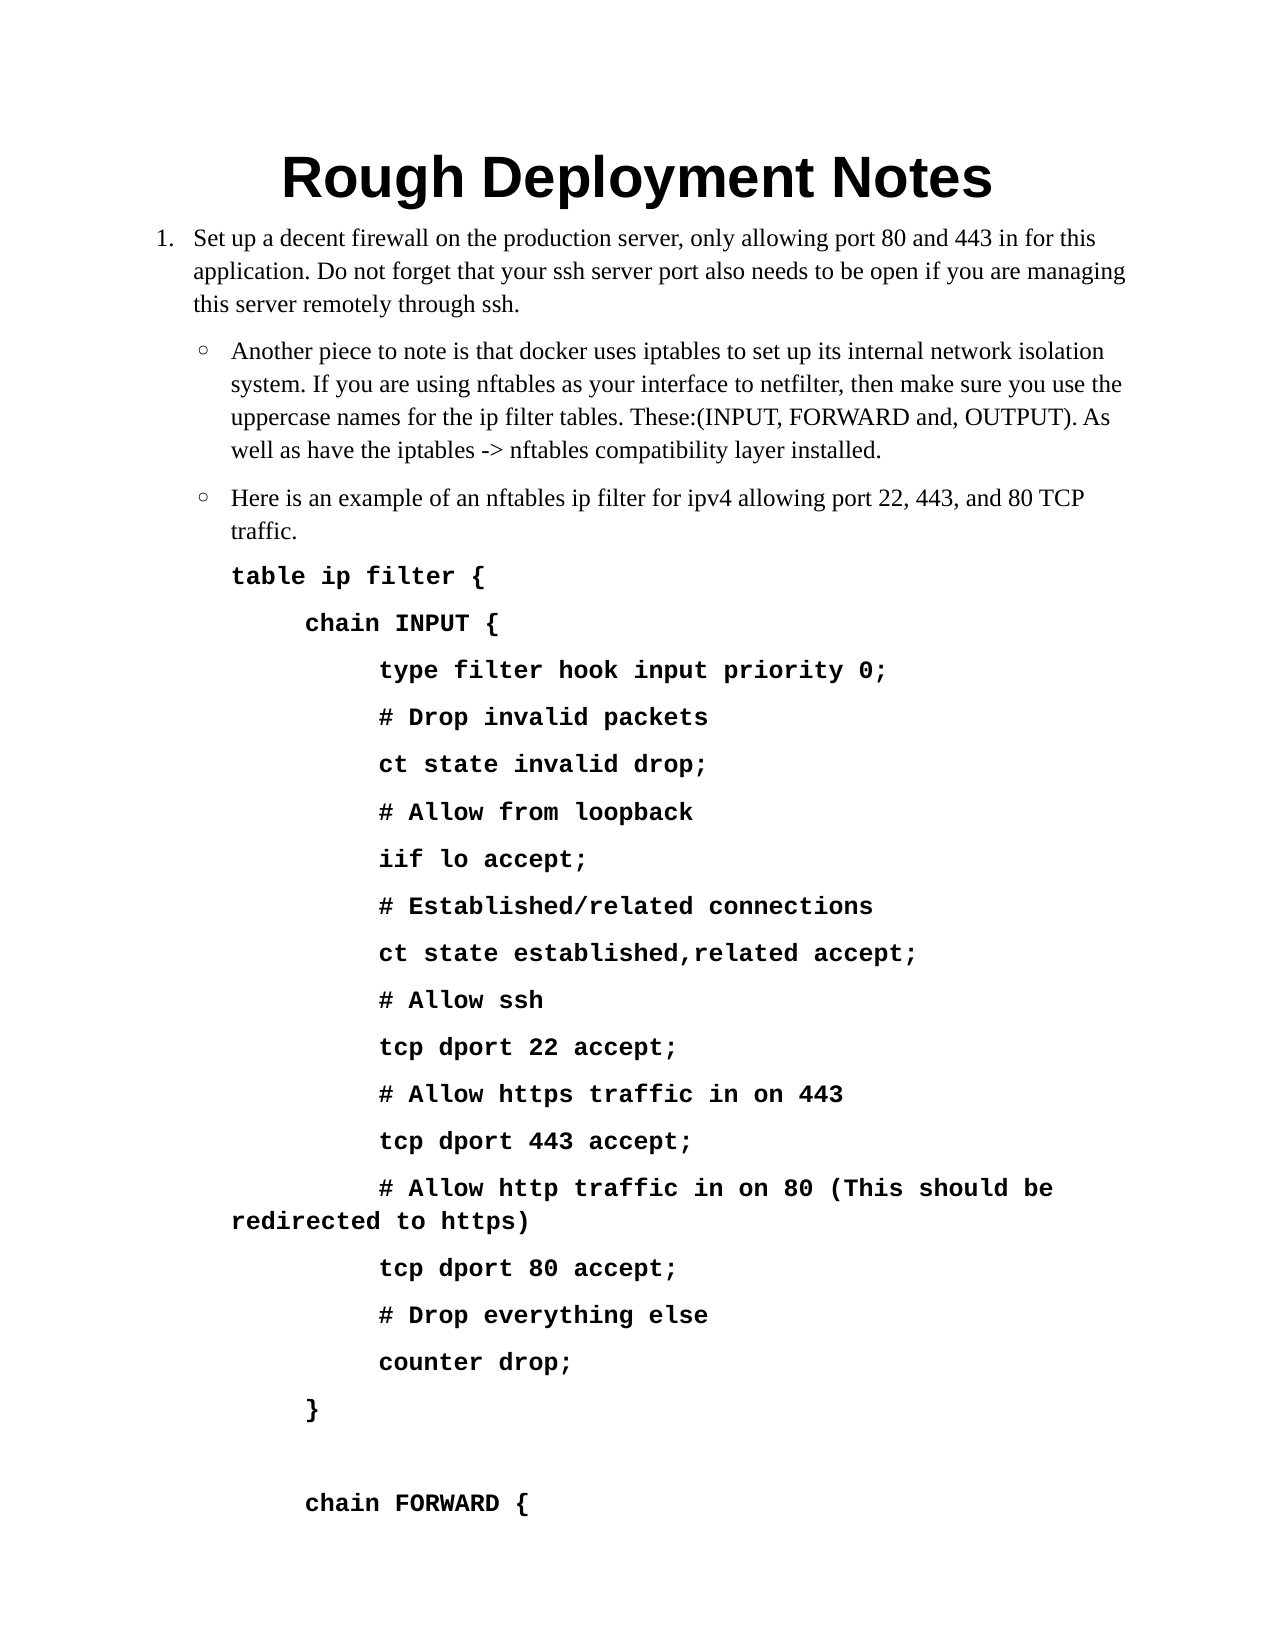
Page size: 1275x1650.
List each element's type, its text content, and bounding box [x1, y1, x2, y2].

list # Allow http traffic in on 80 (This should be redirected to https) [193, 1176, 1157, 1237]
list # Allow https traffic in on 443 [193, 1082, 1157, 1110]
list iif lo accept; [193, 846, 1157, 874]
list Another piece to note is that docker uses iptables to set up its internal network isolation system. If you are using nftables as your interface to netfilter, then make sure you use the uppercase names for the ip filter tables. These:(INPUT, FORWARD and, OUTPUT). As well as have the iptables -> nftables compatibility layer installed. [193, 336, 1157, 464]
list chain FORWARD { [193, 1491, 1157, 1519]
list Here is an example of an nftables ip filter for ipv4 allowing port 22, 443, and 80 TCP traffic. [193, 483, 1157, 545]
list ct state invalid drop; [193, 752, 1157, 780]
list # Established/related connections [193, 893, 1157, 922]
list chain INPUT { [193, 611, 1157, 639]
list # Drop everything else [193, 1302, 1157, 1331]
list Set up a decent firewall on the production server, only allowing port 80 and 443 in for this application. Do not forget that your ssh server port also needs to be open if you are managing this server remotely through ssh. [156, 223, 1157, 317]
list ct state established,related accept; [193, 940, 1157, 969]
list counter drop; [193, 1349, 1157, 1378]
list tcp dport 22 accept; [193, 1034, 1157, 1063]
list # Drop invalid packets [193, 705, 1157, 733]
title Rough Deployment Notes [118, 143, 1157, 210]
list type filter hook input priority 0; [193, 658, 1157, 686]
list # Allow ssh [193, 987, 1157, 1016]
list } [193, 1397, 1157, 1425]
list # Allow from loopback [193, 799, 1157, 827]
list tcp dport 443 accept; [193, 1129, 1157, 1157]
list table ip filter { [193, 564, 1157, 592]
list tcp dport 80 accept; [193, 1255, 1157, 1284]
